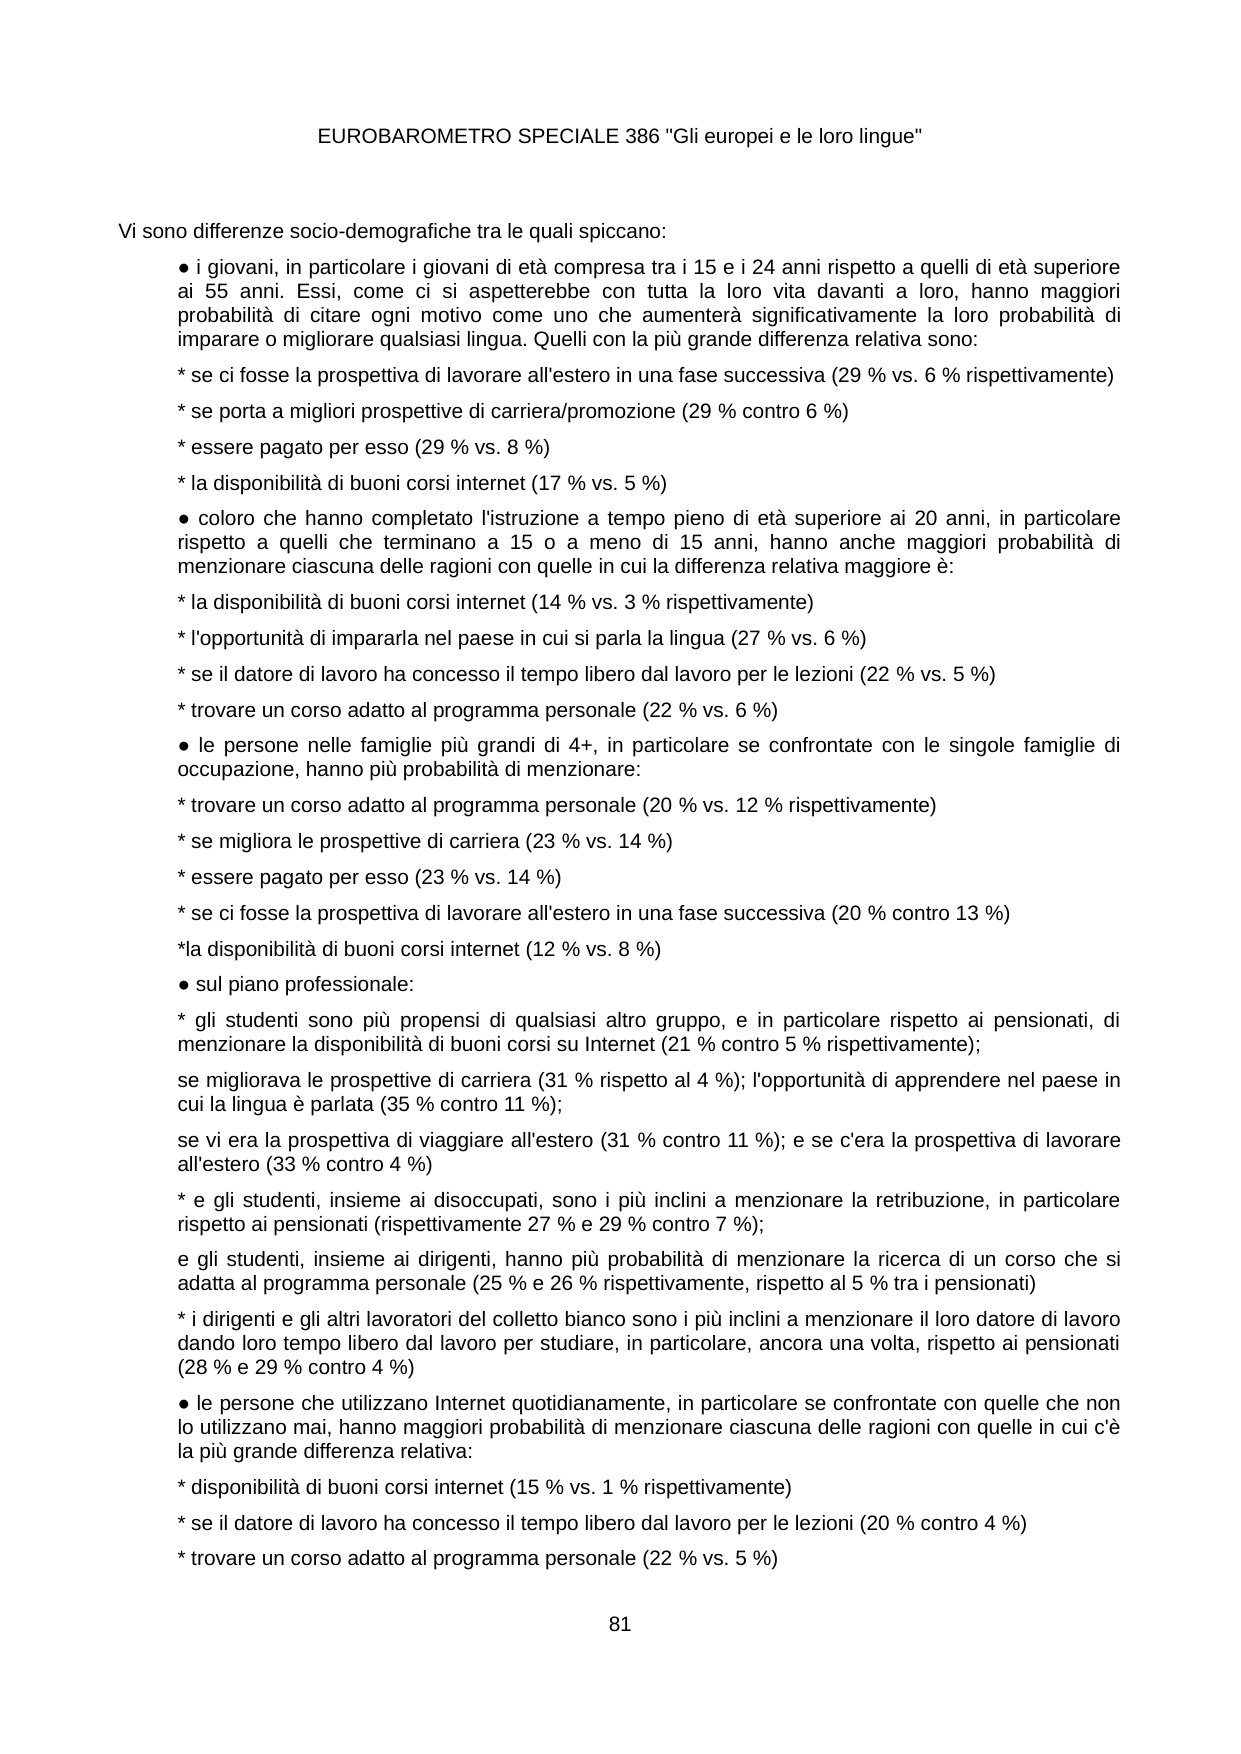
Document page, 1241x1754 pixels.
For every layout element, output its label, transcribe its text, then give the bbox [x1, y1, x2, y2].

text * l'opportunità di impararla nel paese in cui si parla la lingua (27 % vs. 6 %) [177, 626, 1122, 650]
text ● coloro che hanno completato l'istruzione a tempo pieno di età superiore ai 20 anni, in particolare rispetto a quelli che terminano a 15 o a meno di 15 anni, hanno anche maggiori probabilità di menzionare ciascuna delle ragioni con quelle in cui la differenza relativa maggiore è: [177, 506, 1122, 578]
text * la disponibilità di buoni corsi internet (14 % vs. 3 % rispettivamente) [177, 590, 1122, 614]
text *la disponibilità di buoni corsi internet (12 % vs. 8 %) [177, 936, 1122, 960]
text * i dirigenti e gli altri lavoratori del colletto bianco sono i più inclini a menzionare il loro datore di lavoro dando loro tempo libero dal lavoro per studiare, in particolare, ancora una volta, rispetto ai pensionati (28 % e 29 % contro 4 %) [177, 1307, 1122, 1379]
text * se ci fosse la prospettiva di lavorare all'estero in una fase successiva (20 % contro 13 %) [177, 901, 1122, 924]
text * se il datore di lavoro ha concesso il tempo libero dal lavoro per le lezioni (22 % vs. 5 %) [177, 662, 1122, 686]
text * se porta a migliori prospettive di carriera/promozione (29 % contro 6 %) [177, 399, 1122, 423]
text * se ci fosse la prospettiva di lavorare all'estero in una fase successiva (29 % vs. 6 % rispettivamente) [177, 363, 1122, 387]
text * trovare un corso adatto al programma personale (22 % vs. 6 %) [177, 697, 1122, 721]
text Vi sono differenze socio-demografiche tra le quali spiccano: [118, 219, 1122, 243]
text * essere pagato per esso (29 % vs. 8 %) [177, 434, 1122, 458]
text * la disponibilità di buoni corsi internet (17 % vs. 5 %) [177, 470, 1122, 494]
text * essere pagato per esso (23 % vs. 14 %) [177, 865, 1122, 889]
text ● sul piano professionale: [177, 972, 1122, 996]
text ● le persone che utilizzano Internet quotidianamente, in particolare se confrontate con quelle che non lo utilizzano mai, hanno maggiori probabilità di menzionare ciascuna delle ragioni con quelle in cui c'è la più grande differenza relativa: [177, 1391, 1122, 1463]
text * gli studenti sono più propensi di qualsiasi altro gruppo, e in particolare rispetto ai pensionati, di menzionare la disponibilità di buoni corsi su Internet (21 % contro 5 % rispettivamente); [177, 1008, 1122, 1056]
text se vi era la prospettiva di viaggiare all'estero (31 % contro 11 %); e se c'era la prospettiva di lavorare all'estero (33 % contro 4 %) [177, 1128, 1122, 1176]
text * e gli studenti, insieme ai disoccupati, sono i più inclini a menzionare la retribuzione, in particolare rispetto ai pensionati (rispettivamente 27 % e 29 % contro 7 %); [177, 1187, 1122, 1235]
text ● i giovani, in particolare i giovani di età compresa tra i 15 e i 24 anni rispetto a quelli di età superiore ai 55 anni. Essi, come ci si aspetterebbe con tutta la loro vita davanti a loro, hanno maggiori probabilità di citare ogni motivo come uno che aumenterà significativamente la loro probabilità di imparare o migliorare qualsiasi lingua. Quelli con la più grande differenza relativa sono: [177, 255, 1122, 351]
text e gli studenti, insieme ai dirigenti, hanno più probabilità di menzionare la ricerca di un corso che si adatta al programma personale (25 % e 26 % rispettivamente, rispetto al 5 % tra i pensionati) [177, 1247, 1122, 1295]
text * se migliora le prospettive di carriera (23 % vs. 14 %) [177, 829, 1122, 853]
text * se il datore di lavoro ha concesso il tempo libero dal lavoro per le lezioni (20 % contro 4 %) [177, 1510, 1122, 1534]
text ● le persone nelle famiglie più grandi di 4+, in particolare se confrontate con le singole famiglie di occupazione, hanno più probabilità di menzionare: [177, 733, 1122, 781]
text se migliorava le prospettive di carriera (31 % rispetto al 4 %); l'opportunità di apprendere nel paese in cui la lingua è parlata (35 % contro 11 %); [177, 1068, 1122, 1116]
text * trovare un corso adatto al programma personale (20 % vs. 12 % rispettivamente) [177, 793, 1122, 817]
text * trovare un corso adatto al programma personale (22 % vs. 5 %) [177, 1546, 1122, 1570]
text * disponibilità di buoni corsi internet (15 % vs. 1 % rispettivamente) [177, 1474, 1122, 1498]
